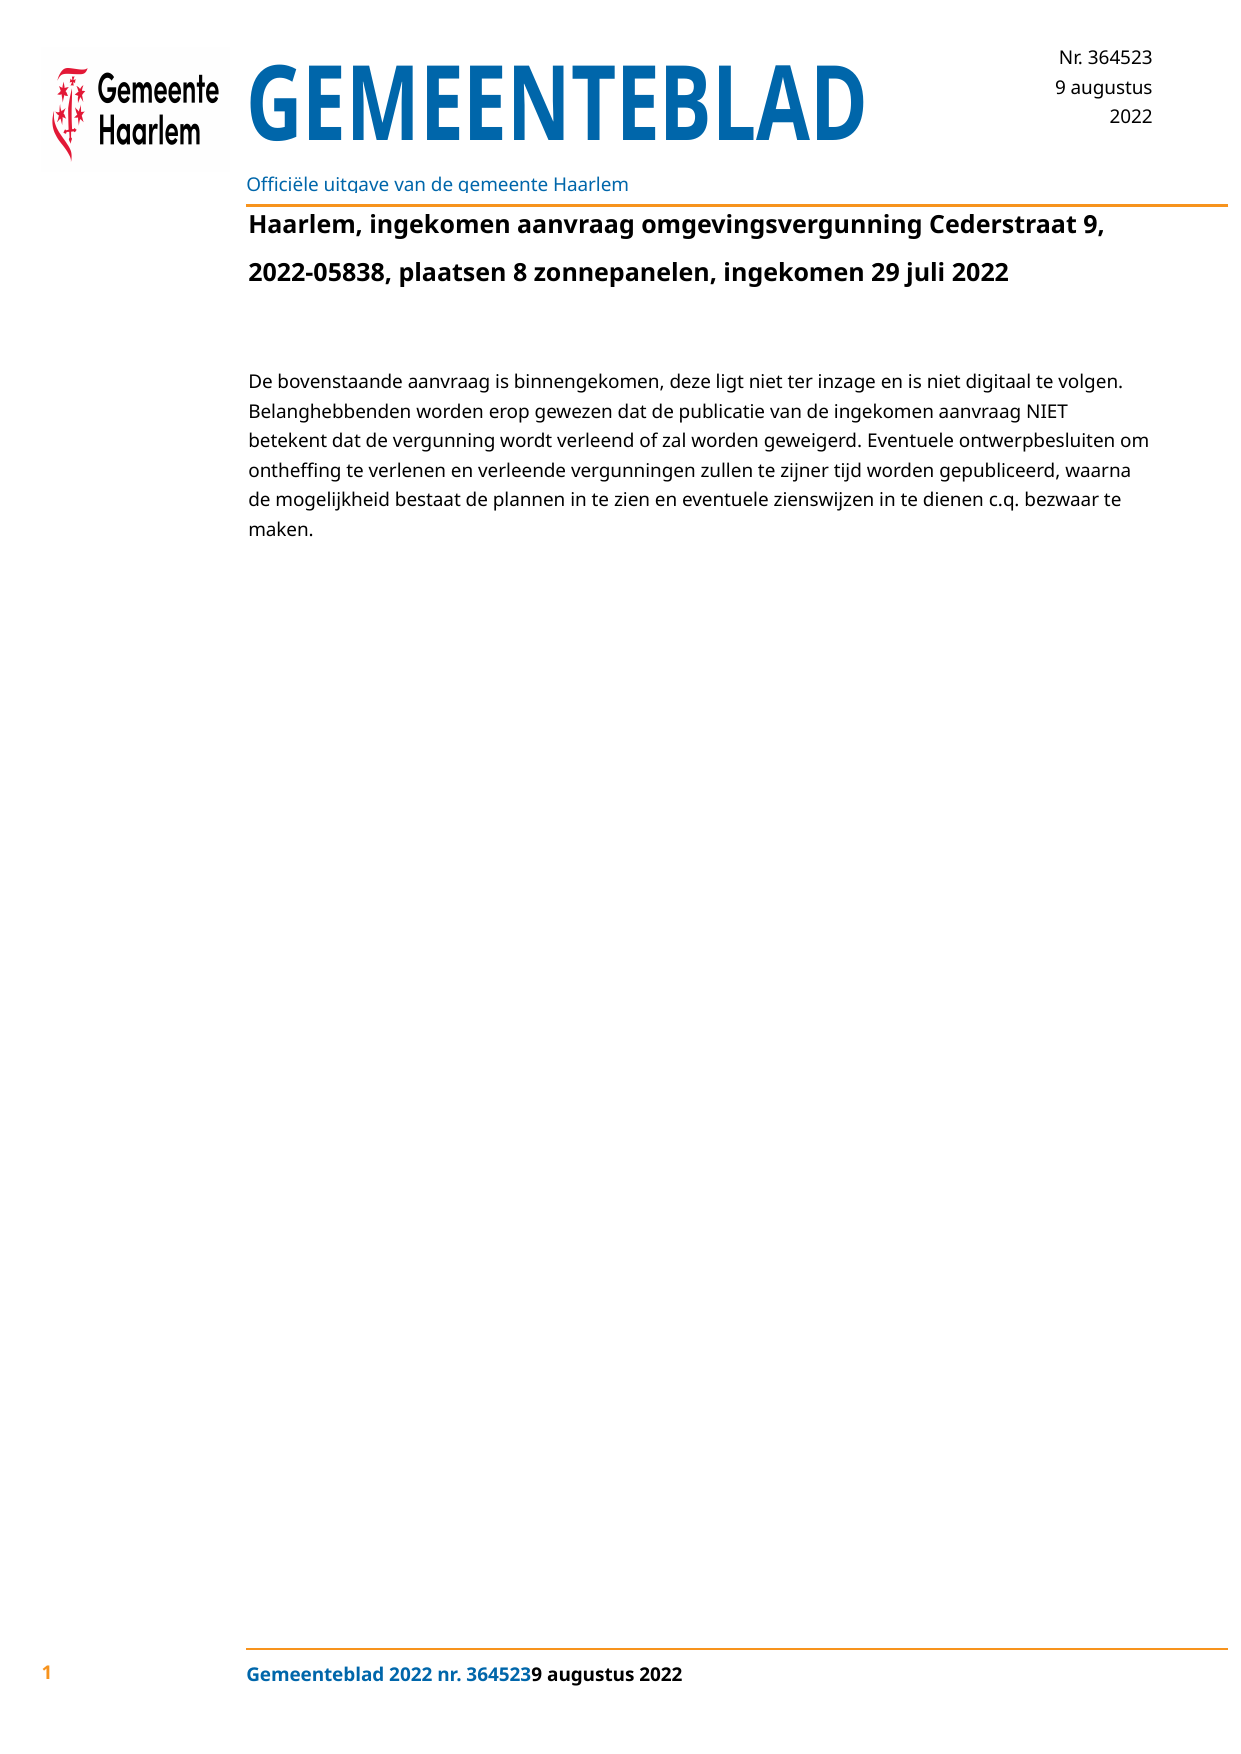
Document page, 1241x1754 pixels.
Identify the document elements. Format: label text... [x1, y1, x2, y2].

text De bovenstaande aanvraag is binnengekomen, deze ligt niet ter inzage en is niet digitaal te volgen. Belanghebbenden worden erop gewezen dat de publicatie van de ingekomen aanvraag NIET betekent dat de vergunning wordt verleend of zal worden geweigerd. Eventuele ontwerpbesluiten om ontheffing te verlenen en verleende vergunningen zullen te zijner tijd worden gepubliceerd, waarna de mogelijkheid bestaat de plannen in te zien en eventuele zienswijzen in te dienen c.q. bezwaar te maken. [248, 368, 1152, 542]
picture [41, 47, 231, 172]
text Haarlem, ingekomen aanvraag omgevingsvergunning Cederstraat 9, 2022-05838, plaatsen 8 zonnepanelen, ingekomen 29 juli 2022 [248, 207, 1152, 288]
